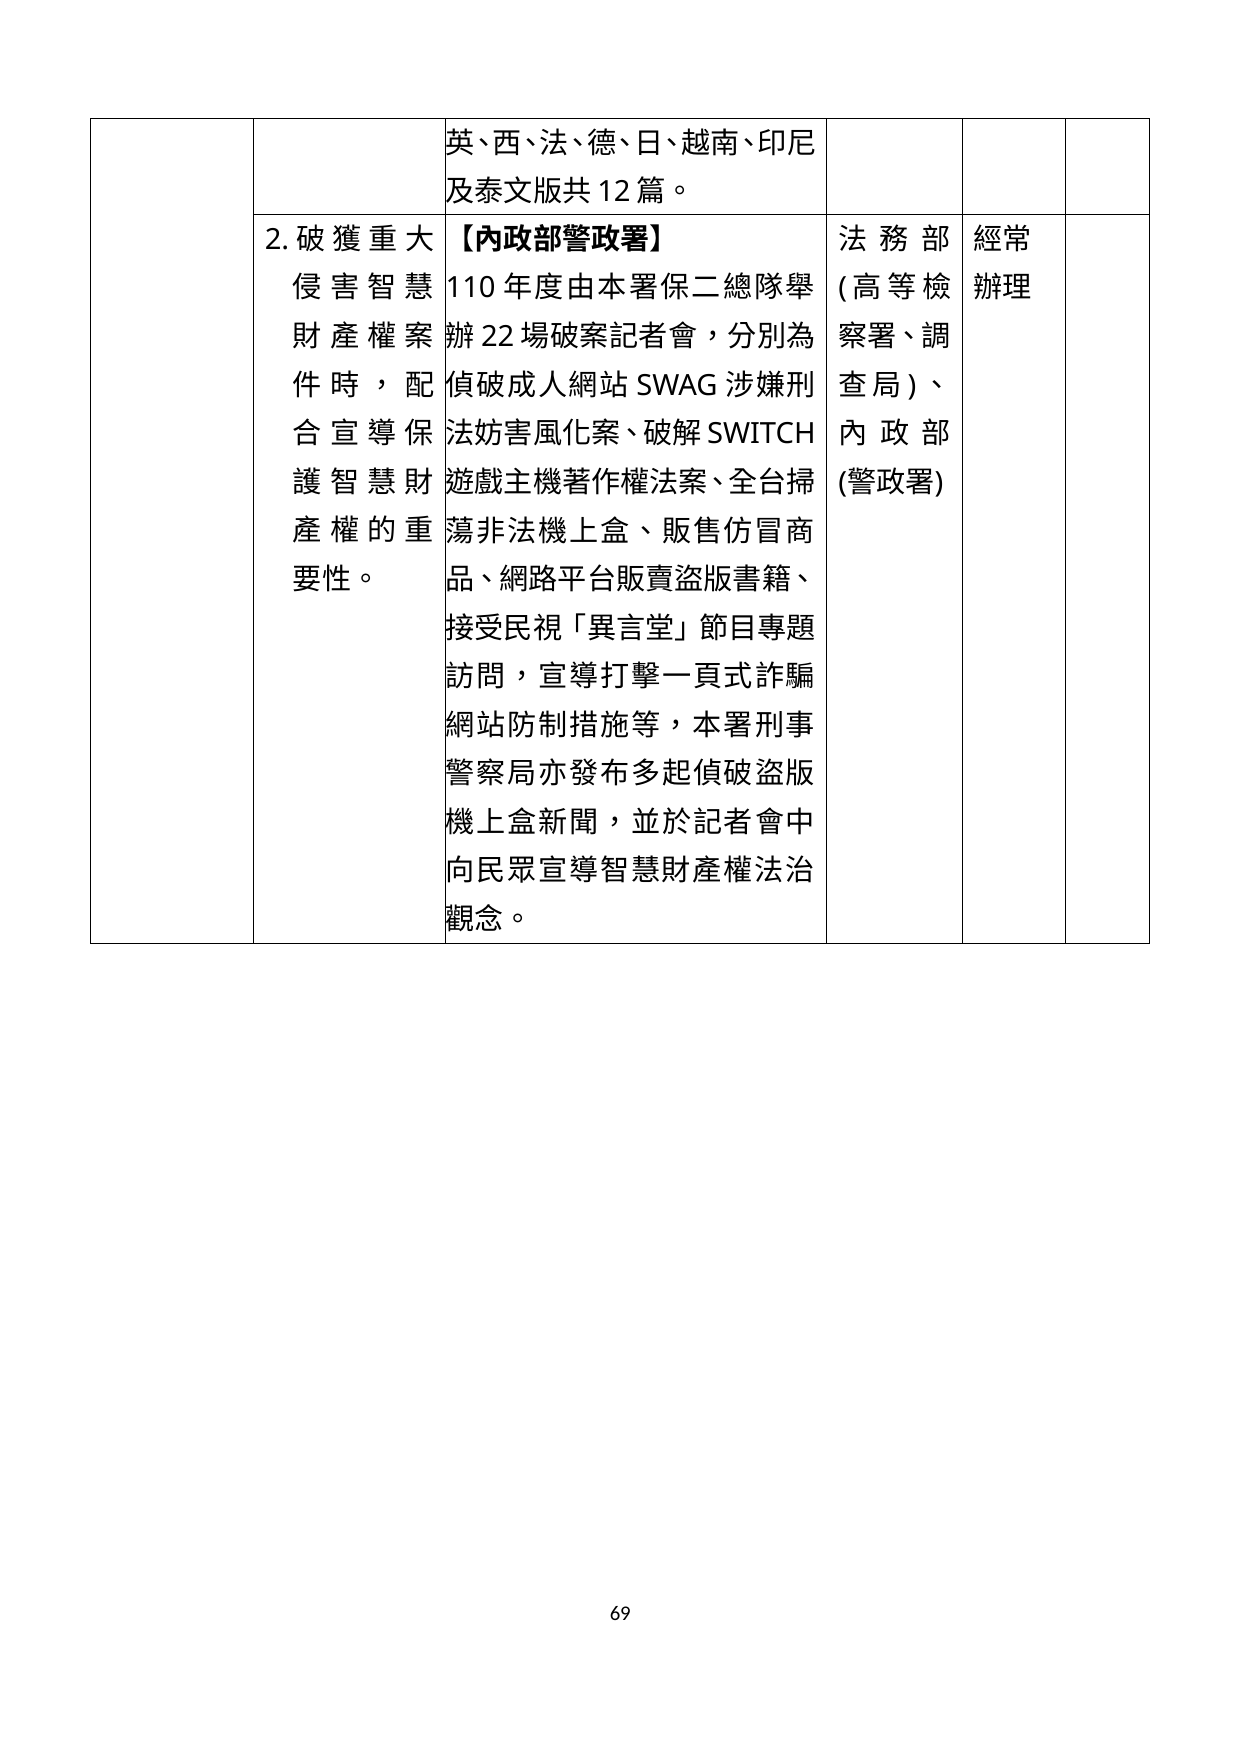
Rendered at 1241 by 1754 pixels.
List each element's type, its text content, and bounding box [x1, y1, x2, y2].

table_cell 經常辦理 [963, 215, 1065, 943]
table_cell 2.破獲重大侵害智慧財產權案件時，配合宣導保護智慧財產權的重要性。 [254, 215, 445, 943]
table_cell [254, 119, 445, 214]
table_cell [1066, 215, 1149, 943]
table_cell [1066, 119, 1149, 214]
table_cell 【內政部警政署】 110年度由本署保二總隊舉辦22場破案記者會，分別為偵破成人網站SWAG涉嫌刑法妨害風化案、破解SWITCH遊戲主機著作權法案、全台掃蕩非法機上盒、販售仿冒商品、網路平台販賣盜版書籍、接受民視「異言堂」節目專題訪問，宣導打擊一頁式詐騙網站防制措施等，本署刑事警察局亦發布多起偵破盜版機上盒新聞，並於記者會中向民眾宣導智慧財產權法治觀念。 [446, 215, 826, 943]
table_cell [91, 119, 253, 214]
table_cell 英、西、法、德、日、越南、印尼及泰文版共12篇。 [446, 119, 826, 214]
table_cell [827, 119, 962, 214]
table_cell 法務部(高等檢察署、調查局)、內政部(警政署) [827, 215, 962, 943]
table_cell [91, 214, 253, 943]
table_cell [963, 119, 1065, 214]
